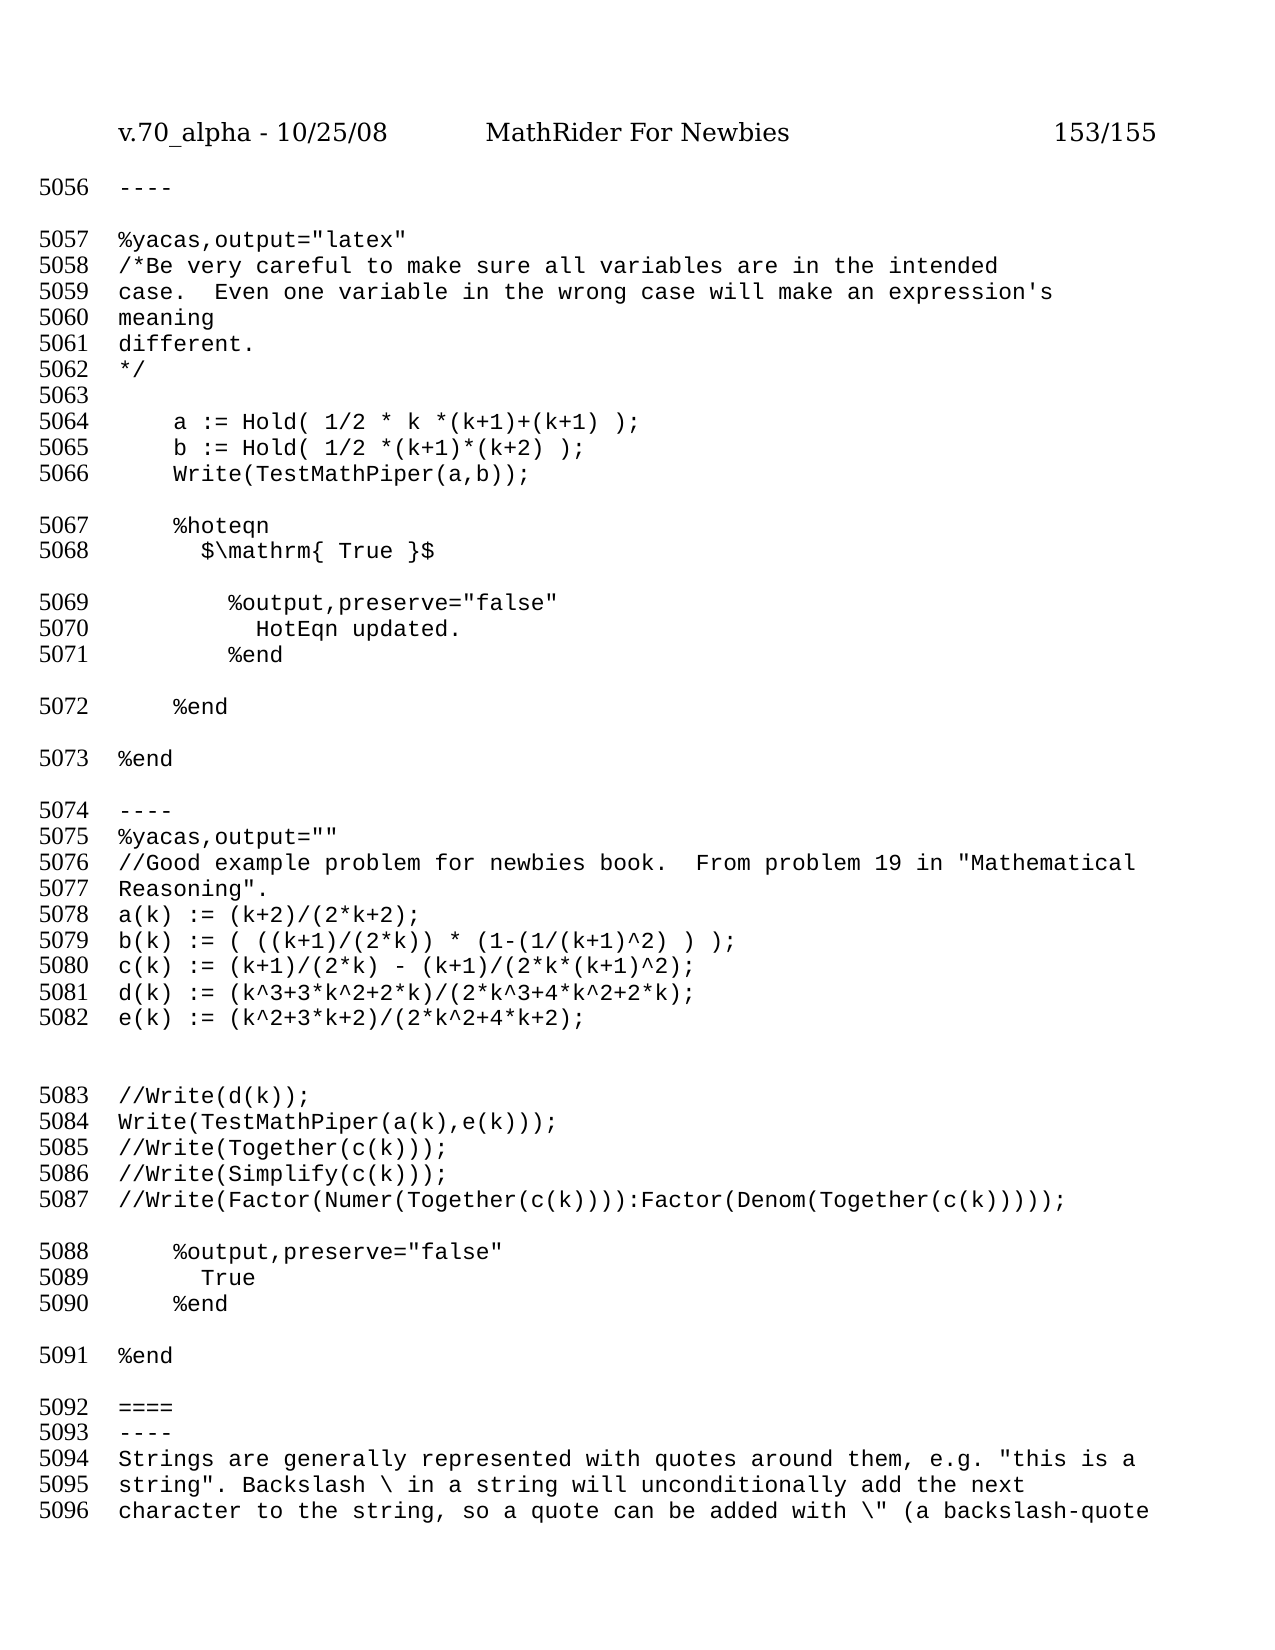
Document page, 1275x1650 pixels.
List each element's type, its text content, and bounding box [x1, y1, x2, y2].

text ---- [118, 177, 1157, 203]
text True [118, 1266, 1157, 1292]
text //Good example problem for newbies book. From problem 19 in "Mathematical Reasoning". [118, 851, 1157, 903]
text %yacas,output="" [118, 825, 1157, 851]
text %yacas,output="latex" [118, 229, 1157, 254]
text Write(TestMathPiper(a,b)); [118, 462, 1157, 488]
text %output,preserve="false" [118, 1240, 1157, 1266]
text a(k) := (k+2)/(2*k+2); [118, 903, 1157, 929]
text /*Be very careful to make sure all variables are in the intended [118, 254, 1157, 281]
text Write(TestMathPiper(a(k),e(k))); [118, 1111, 1157, 1136]
text //Write(d(k)); [118, 1084, 1157, 1111]
text b := Hold( 1/2 *(k+1)*(k+2) ); [118, 436, 1157, 462]
text b(k) := ( ((k+1)/(2*k)) * (1-(1/(k+1)^2) ) ); [118, 929, 1157, 955]
text %hoteqn [118, 514, 1157, 540]
text ==== [118, 1396, 1157, 1422]
text //Write(Together(c(k))); [118, 1136, 1157, 1162]
text %end [118, 747, 1157, 773]
text $\mathrm{ True }$ [118, 540, 1157, 566]
text %end [118, 1344, 1157, 1370]
text %end [118, 696, 1157, 721]
text Strings are generally represented with quotes around them, e.g. "this is a string". Backslash \ in a string will unconditionally add the next character to the string, so a quote can be added with \" (a backslash-quote [118, 1448, 1157, 1526]
text %output,preserve="false" [118, 592, 1157, 618]
text //Write(Simplify(c(k))); [118, 1162, 1157, 1188]
text ---- [118, 1422, 1157, 1448]
text //Write(Factor(Numer(Together(c(k)))):Factor(Denom(Together(c(k))))); [118, 1188, 1157, 1214]
text d(k) := (k^3+3*k^2+2*k)/(2*k^3+4*k^2+2*k); [118, 981, 1157, 1007]
text %end [118, 644, 1157, 669]
text */ [118, 358, 1157, 384]
text HotEqn updated. [118, 618, 1157, 644]
text ---- [118, 799, 1157, 825]
text case. Even one variable in the wrong case will make an expression's meaning [118, 281, 1157, 332]
text e(k) := (k^2+3*k+2)/(2*k^2+4*k+2); [118, 1007, 1157, 1033]
text a := Hold( 1/2 * k *(k+1)+(k+1) ); [118, 410, 1157, 436]
text %end [118, 1292, 1157, 1318]
text c(k) := (k+1)/(2*k) - (k+1)/(2*k*(k+1)^2); [118, 955, 1157, 981]
text different. [118, 332, 1157, 358]
